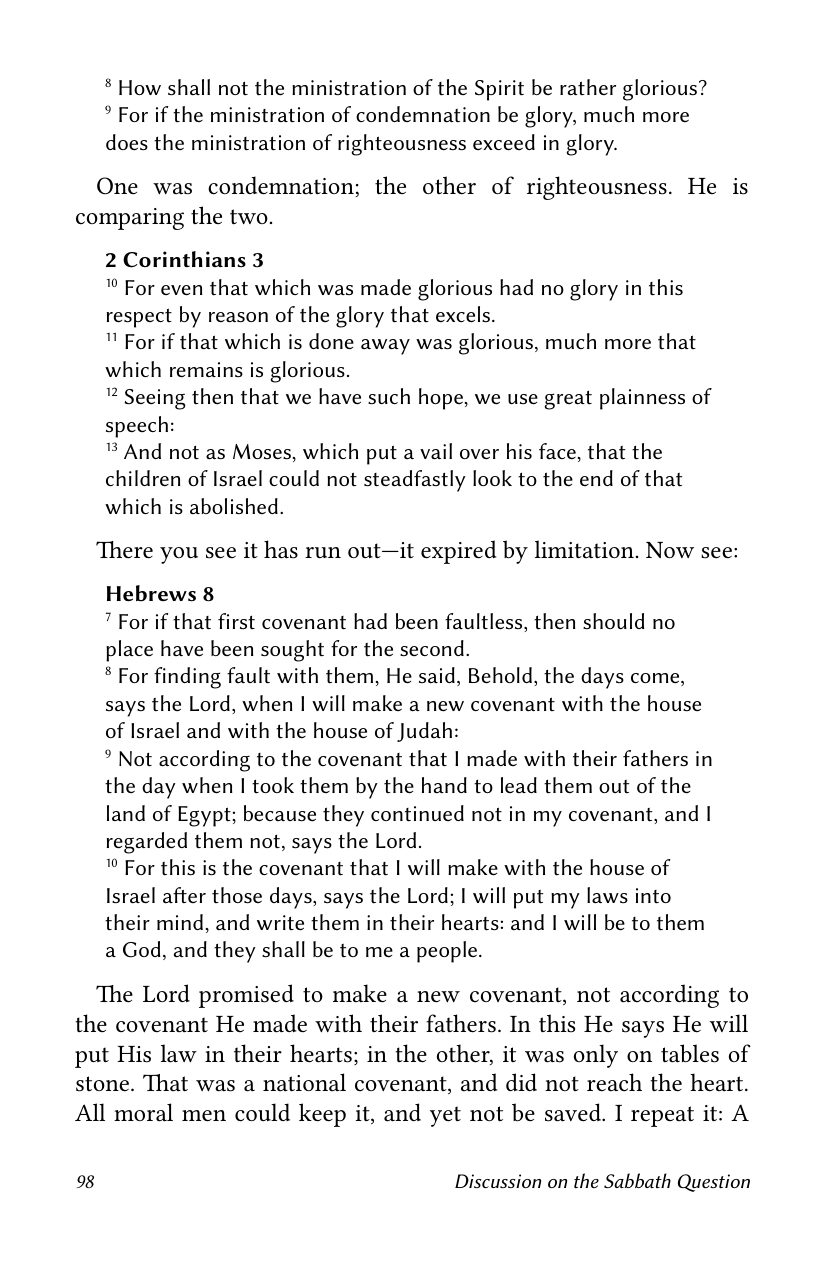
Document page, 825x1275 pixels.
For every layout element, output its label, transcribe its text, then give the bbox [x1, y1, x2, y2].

text 11 For if that which is done away was glorious, much more that which remains is glorious. [105, 329, 720, 383]
text 9 Not according to the covenant that I made with their fathers in the day when I took them by the hand to lead them out of the land of Egypt; because they continued not in my covenant, and I regarded them not, says the Lord. [105, 746, 720, 854]
text 9 For if the ministration of condemnation be glory, much more does the ministration of righteousness exceed in glory. [105, 102, 720, 156]
text Hebrews 8 [105, 581, 750, 607]
text 8 How shall not the ministration of the Spirit be rather glorious? [105, 75, 720, 101]
text 10 For this is the covenant that I will make with the house of Israel after those days, says the Lord; I will put my laws into their mind, and write them in their hearts: and I will be to them a God, and they shall be to me a people. [105, 855, 720, 963]
text 2 Corinthians 3 [105, 247, 750, 273]
text 7 For if that first covenant had been faultless, then should no place have been sought for the second. [105, 609, 720, 662]
text One was condemnation; the other of righteousness. He is comparing the two. [75, 172, 750, 231]
text 12 Seeing then that we have such hope, we use great plainness of speech: [105, 384, 720, 438]
text 10 For even that which was made glorious had no glory in this respect by reason of the glory that excels. [105, 274, 720, 328]
text The Lord promised to make a new covenant, not according to the covenant He made with their fathers. In this He says He will put His law in their hearts; in the other, it was only on tables of stone. That was a national covenant, and did not reach the heart. All moral men could keep it, and yet not be saved. I repeat it: A [75, 980, 750, 1128]
text There you see it has run out—it expired by limitation. Now see: [75, 536, 750, 565]
text 8 For finding fault with them, He said, Behold, the days come, says the Lord, when I will make a new covenant with the house of Israel and with the house of Judah: [105, 663, 720, 744]
text 13 And not as Moses, which put a vail over his face, that the children of Israel could not steadfastly look to the end of that which is abolished. [105, 439, 720, 520]
